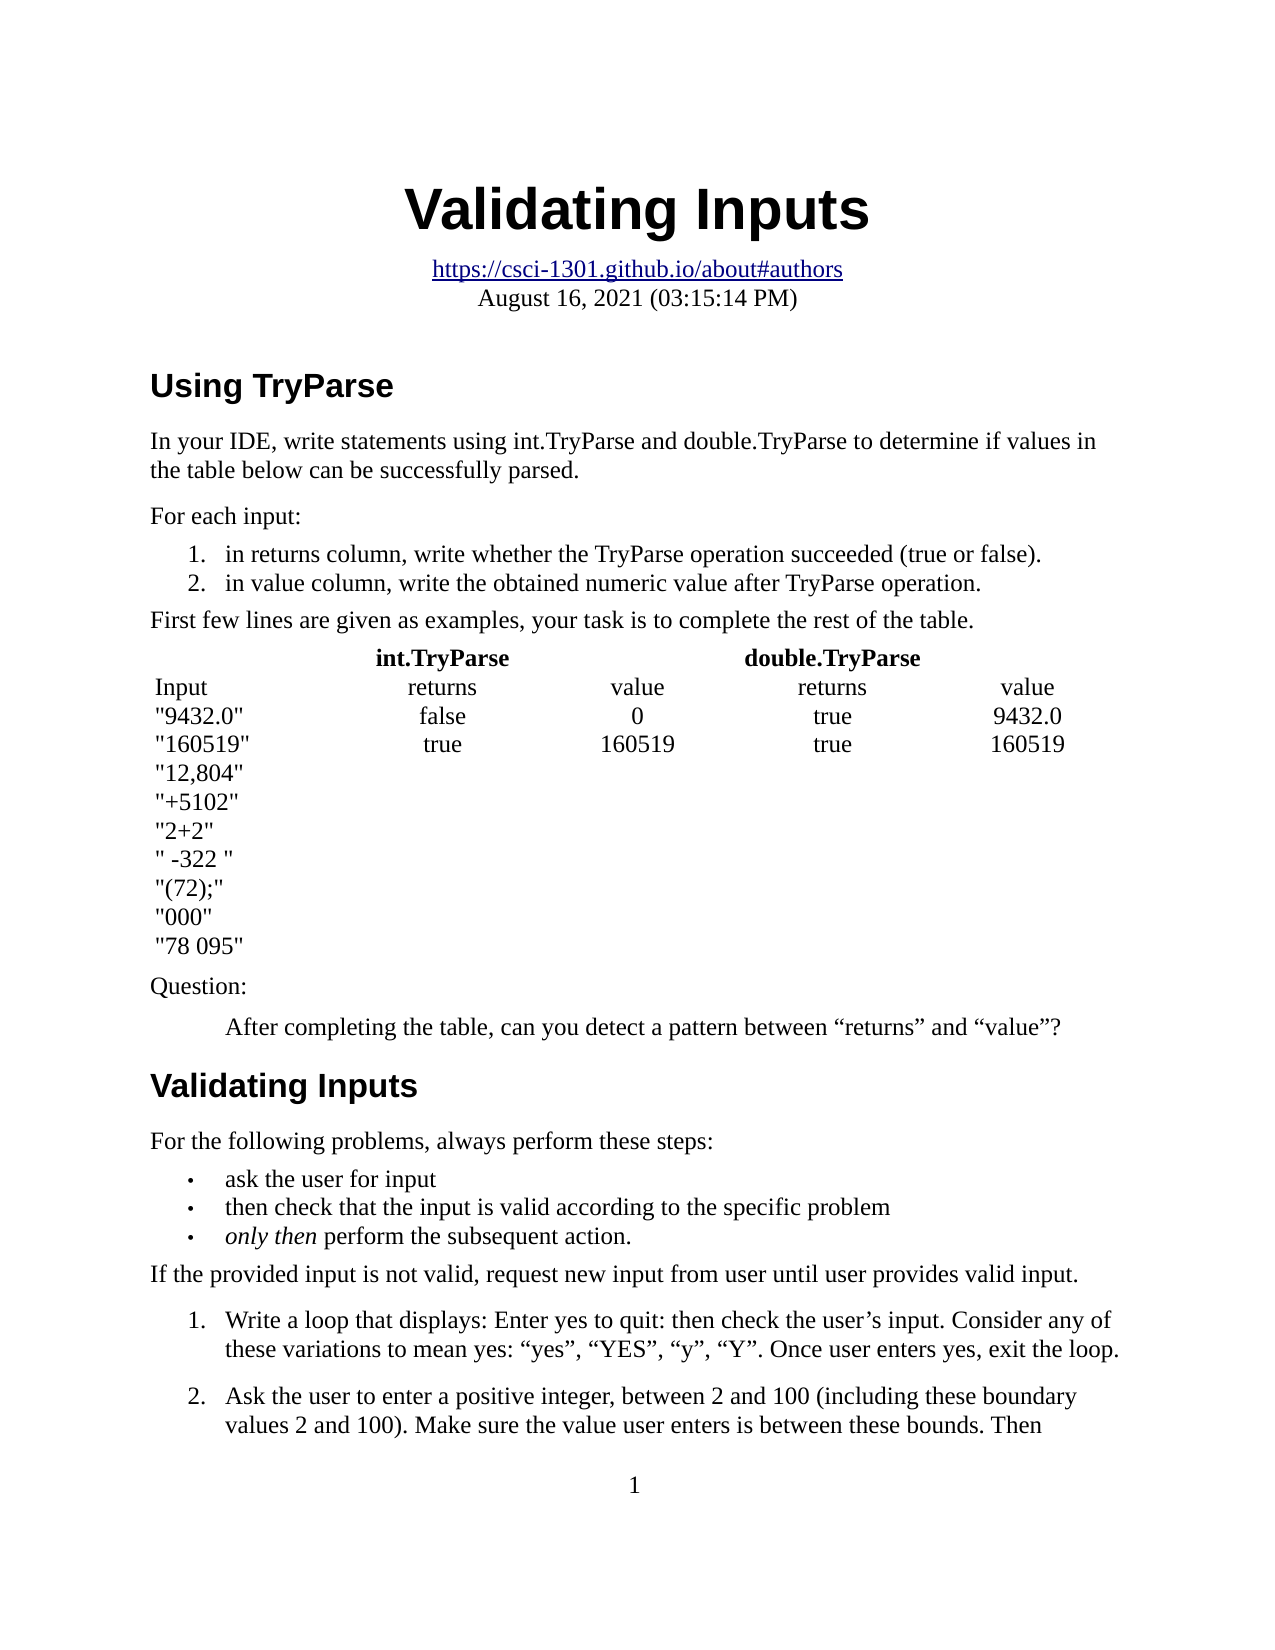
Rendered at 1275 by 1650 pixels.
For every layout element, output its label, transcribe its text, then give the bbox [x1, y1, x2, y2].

table_cell true [735, 701, 930, 729]
list in value column, write the obtained numeric value after TryParse operation. [187, 568, 1125, 597]
table_cell [345, 758, 540, 787]
table_cell 160519 [930, 730, 1125, 758]
text August 16, 2021 (03:15:14 PM) [150, 283, 1125, 312]
table_cell [735, 902, 930, 931]
table_cell [930, 758, 1125, 787]
list Ask the user to enter a positive integer, between 2 and 100 (including these boundary values 2 and 100). Make sure the value user enters is between these bounds. Then [187, 1381, 1125, 1438]
table_cell "12,804" [150, 758, 345, 787]
table_cell "+5102" [150, 787, 345, 816]
table_header double.TryParse [735, 643, 930, 672]
list in returns column, write whether the TryParse operation succeeded (true or false). [187, 539, 1125, 568]
table_cell "9432.0" [150, 701, 345, 729]
text For each input: [150, 501, 1125, 530]
table_cell 160519 [540, 730, 735, 758]
text If the provided input is not valid, request new input from user until user provides valid input. [150, 1259, 1125, 1288]
table_cell [540, 873, 735, 902]
table_cell "(72);" [150, 873, 345, 902]
table_cell "000" [150, 902, 345, 931]
table_cell " -322 " [150, 845, 345, 873]
table_cell [735, 758, 930, 787]
table_cell [735, 816, 930, 844]
table_cell [930, 845, 1125, 873]
table_cell [540, 845, 735, 873]
table_cell [345, 845, 540, 873]
table_cell [735, 931, 930, 959]
table_cell 9432.0 [930, 701, 1125, 729]
table_cell true [345, 730, 540, 758]
text After completing the table, can you detect a pattern between “returns” and “value”? [225, 1012, 1125, 1041]
table_header [540, 643, 735, 672]
table_cell [930, 787, 1125, 816]
table_cell [345, 931, 540, 959]
table_cell [735, 845, 930, 873]
table_cell "78 095" [150, 931, 345, 959]
table_cell value [930, 672, 1125, 701]
table_cell [735, 873, 930, 902]
table_header [930, 643, 1125, 672]
table_cell [540, 902, 735, 931]
table_cell "2+2" [150, 816, 345, 844]
table_cell "160519" [150, 730, 345, 758]
text In your IDE, write statements using int.TryParse and double.TryParse to determine if values in the table below can be successfully parsed. [150, 426, 1125, 483]
table_cell Input [150, 672, 345, 701]
list only then perform the subsequent action. [187, 1221, 1125, 1250]
list ask the user for input [187, 1164, 1125, 1192]
table_cell 0 [540, 701, 735, 729]
table_cell returns [735, 672, 930, 701]
text First few lines are given as examples, your task is to complete the rest of the table. [150, 606, 1125, 634]
table_cell [930, 873, 1125, 902]
table_cell true [735, 730, 930, 758]
subtitle Validating Inputs [150, 1066, 1125, 1104]
table_cell [345, 902, 540, 931]
table_header [150, 643, 345, 672]
table_cell [540, 758, 735, 787]
text For the following problems, always perform these steps: [150, 1126, 1125, 1155]
table_cell [345, 787, 540, 816]
table_cell false [345, 701, 540, 729]
list then check that the input is valid according to the specific problem [187, 1192, 1125, 1221]
table_cell [930, 816, 1125, 844]
table_cell [540, 816, 735, 844]
title Validating Inputs [150, 175, 1125, 242]
text https://csci-1301.github.io/about#authors [150, 254, 1125, 283]
table_cell [540, 787, 735, 816]
table_cell [930, 902, 1125, 931]
subtitle Using TryParse [150, 366, 1125, 404]
text Question: [150, 971, 1125, 1000]
table_header int.TryParse [345, 643, 540, 672]
table_cell returns [345, 672, 540, 701]
table_cell [735, 787, 930, 816]
table_cell [345, 816, 540, 844]
table_cell [345, 873, 540, 902]
table_cell [930, 931, 1125, 959]
list Write a loop that displays: Enter yes to quit: then check the user’s input. Consider any of these variations to mean yes: “yes”, “YES”, “y”, “Y”. Once user enters yes, exit the loop. [187, 1306, 1125, 1363]
table_cell value [540, 672, 735, 701]
table_cell [540, 931, 735, 959]
